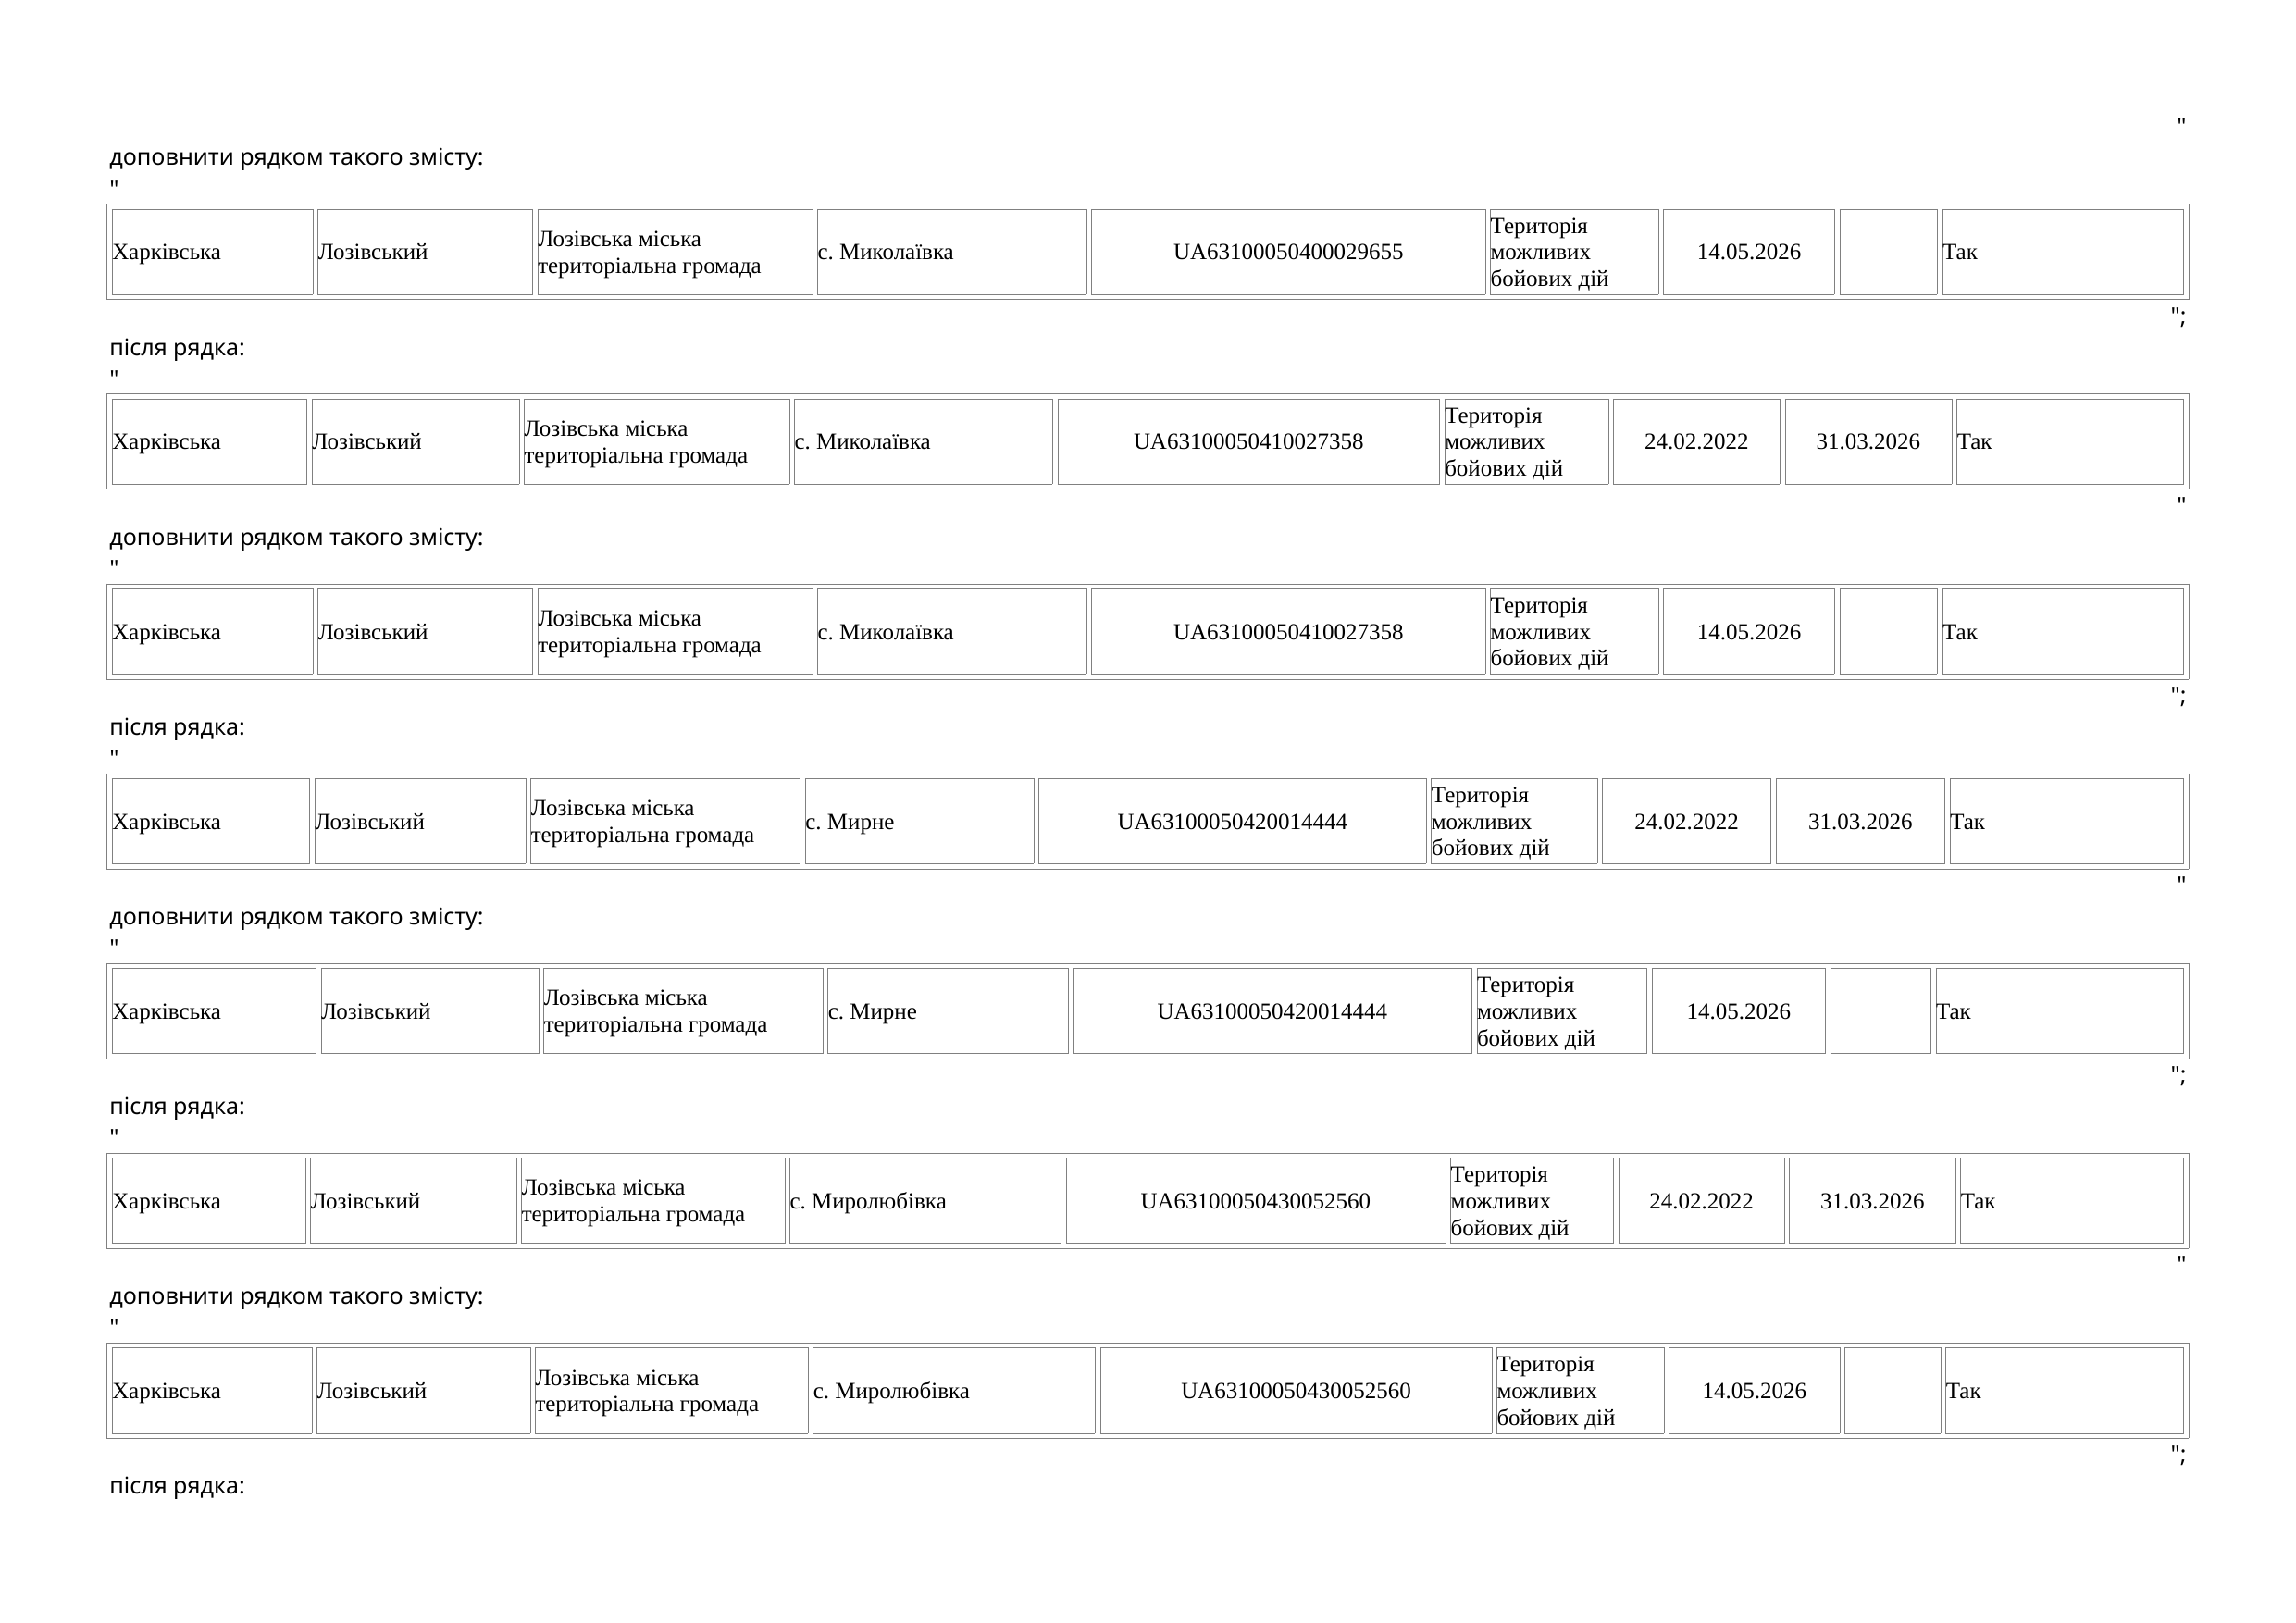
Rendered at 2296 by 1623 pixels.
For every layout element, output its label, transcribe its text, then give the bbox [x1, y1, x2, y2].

table_header Територія можливих бойових дій [1488, 204, 1660, 294]
table_header Лозівська міська територіальна громада [532, 1344, 811, 1432]
table_header Лозівська міська територіальна громада [522, 394, 791, 484]
table_header Лозівський [315, 1344, 532, 1432]
text " [109, 932, 2186, 963]
table_header Харківська [109, 1344, 314, 1432]
text " [109, 551, 2186, 584]
table_header [1845, 1348, 1941, 1432]
text " [109, 109, 2186, 141]
text після рядка: [109, 1090, 2186, 1121]
table_header Лозівський [309, 394, 521, 484]
table_header Територія можливих бойових дій [1429, 774, 1599, 863]
text "; [109, 1059, 2186, 1090]
table_header UA63100050430052560 [1098, 1344, 1494, 1432]
table_header Лозівський [312, 774, 528, 863]
table_header UA63100050410027358 [1089, 585, 1487, 674]
table_header 14.05.2026 [1667, 1344, 1842, 1432]
text " [109, 870, 2186, 900]
table_header Харківська [109, 1154, 308, 1243]
table_header Так [1940, 204, 2186, 294]
table_header 24.02.2022 [1599, 774, 1773, 863]
table_header с. Миролюбівка [787, 1154, 1063, 1243]
text " [109, 1311, 2186, 1343]
table_header Лозівський [318, 964, 541, 1053]
table_header Лозівський [316, 585, 535, 674]
text після рядка: [109, 330, 2186, 362]
table_header Територія можливих бойових дій [1442, 394, 1610, 484]
text "; [109, 300, 2186, 330]
table_header UA63100050420014444 [1036, 774, 1429, 863]
table_header [1828, 964, 1933, 1053]
table_header Так [1958, 1154, 2186, 1243]
table_header с. Миролюбівка [811, 1344, 1098, 1432]
table_header Харківська [109, 964, 318, 1053]
text " [109, 1121, 2186, 1153]
table_header [1841, 589, 1937, 674]
text після рядка: [109, 1469, 2186, 1501]
table_header Територія можливих бойових дій [1448, 1154, 1616, 1243]
table_header Територія можливих бойових дій [1494, 1344, 1667, 1432]
table_header 14.05.2026 [1661, 204, 1837, 294]
table_header UA63100050420014444 [1071, 964, 1474, 1053]
table_header [1831, 969, 1930, 1053]
table_header 24.02.2022 [1610, 394, 1782, 484]
table_header Харківська [109, 394, 309, 484]
table_header 31.03.2026 [1782, 394, 1955, 484]
text "; [109, 680, 2186, 710]
table_header Так [1947, 774, 2186, 863]
table_header Лозівська міська територіальна громада [541, 964, 825, 1053]
table_header UA63100050400029655 [1089, 204, 1487, 294]
table_header с. Миколаївка [814, 585, 1089, 674]
table_header Харківська [109, 204, 316, 294]
table_header Так [1955, 394, 2186, 484]
text " [109, 362, 2186, 393]
text " [109, 172, 2186, 204]
table_header с. Мирне [802, 774, 1036, 863]
table_header Лозівська міська територіальна громада [535, 204, 814, 294]
table_header Лозівський [308, 1154, 519, 1243]
table_header Лозівський [316, 204, 535, 294]
table_header Територія можливих бойових дій [1474, 964, 1649, 1053]
text " [109, 489, 2186, 520]
table_header Харківська [109, 585, 316, 674]
table_header 14.05.2026 [1661, 585, 1837, 674]
table_header Лозівська міська територіальна громада [528, 774, 802, 863]
text "; [109, 1439, 2186, 1469]
table_header [1837, 585, 1940, 674]
table_header с. Мирне [825, 964, 1071, 1053]
table_header [1842, 1344, 1943, 1432]
table_header Так [1943, 1344, 2186, 1432]
text доповнити рядком такого змісту: [109, 900, 2186, 932]
text доповнити рядком такого змісту: [109, 1280, 2186, 1311]
table_header 31.03.2026 [1787, 1154, 1958, 1243]
table_header Так [1933, 964, 2186, 1053]
table_header с. Миколаївка [814, 204, 1089, 294]
table_header Лозівська міська територіальна громада [535, 585, 814, 674]
table_header [1837, 204, 1940, 294]
text доповнити рядком такого змісту: [109, 520, 2186, 551]
table_header Лозівська міська територіальна громада [519, 1154, 787, 1243]
table_header Так [1940, 585, 2186, 674]
table_header Територія можливих бойових дій [1488, 585, 1660, 674]
table_header UA63100050430052560 [1063, 1154, 1447, 1243]
text " [109, 742, 2186, 774]
table_header 31.03.2026 [1773, 774, 1947, 863]
table_header 24.02.2022 [1616, 1154, 1787, 1243]
table_header Харківська [109, 774, 312, 863]
table_header UA63100050410027358 [1055, 394, 1442, 484]
text " [109, 1249, 2186, 1280]
table_header с. Миколаївка [791, 394, 1055, 484]
text доповнити рядком такого змісту: [109, 141, 2186, 172]
table_header [1841, 210, 1937, 294]
table_header 14.05.2026 [1649, 964, 1828, 1053]
text після рядка: [109, 710, 2186, 742]
